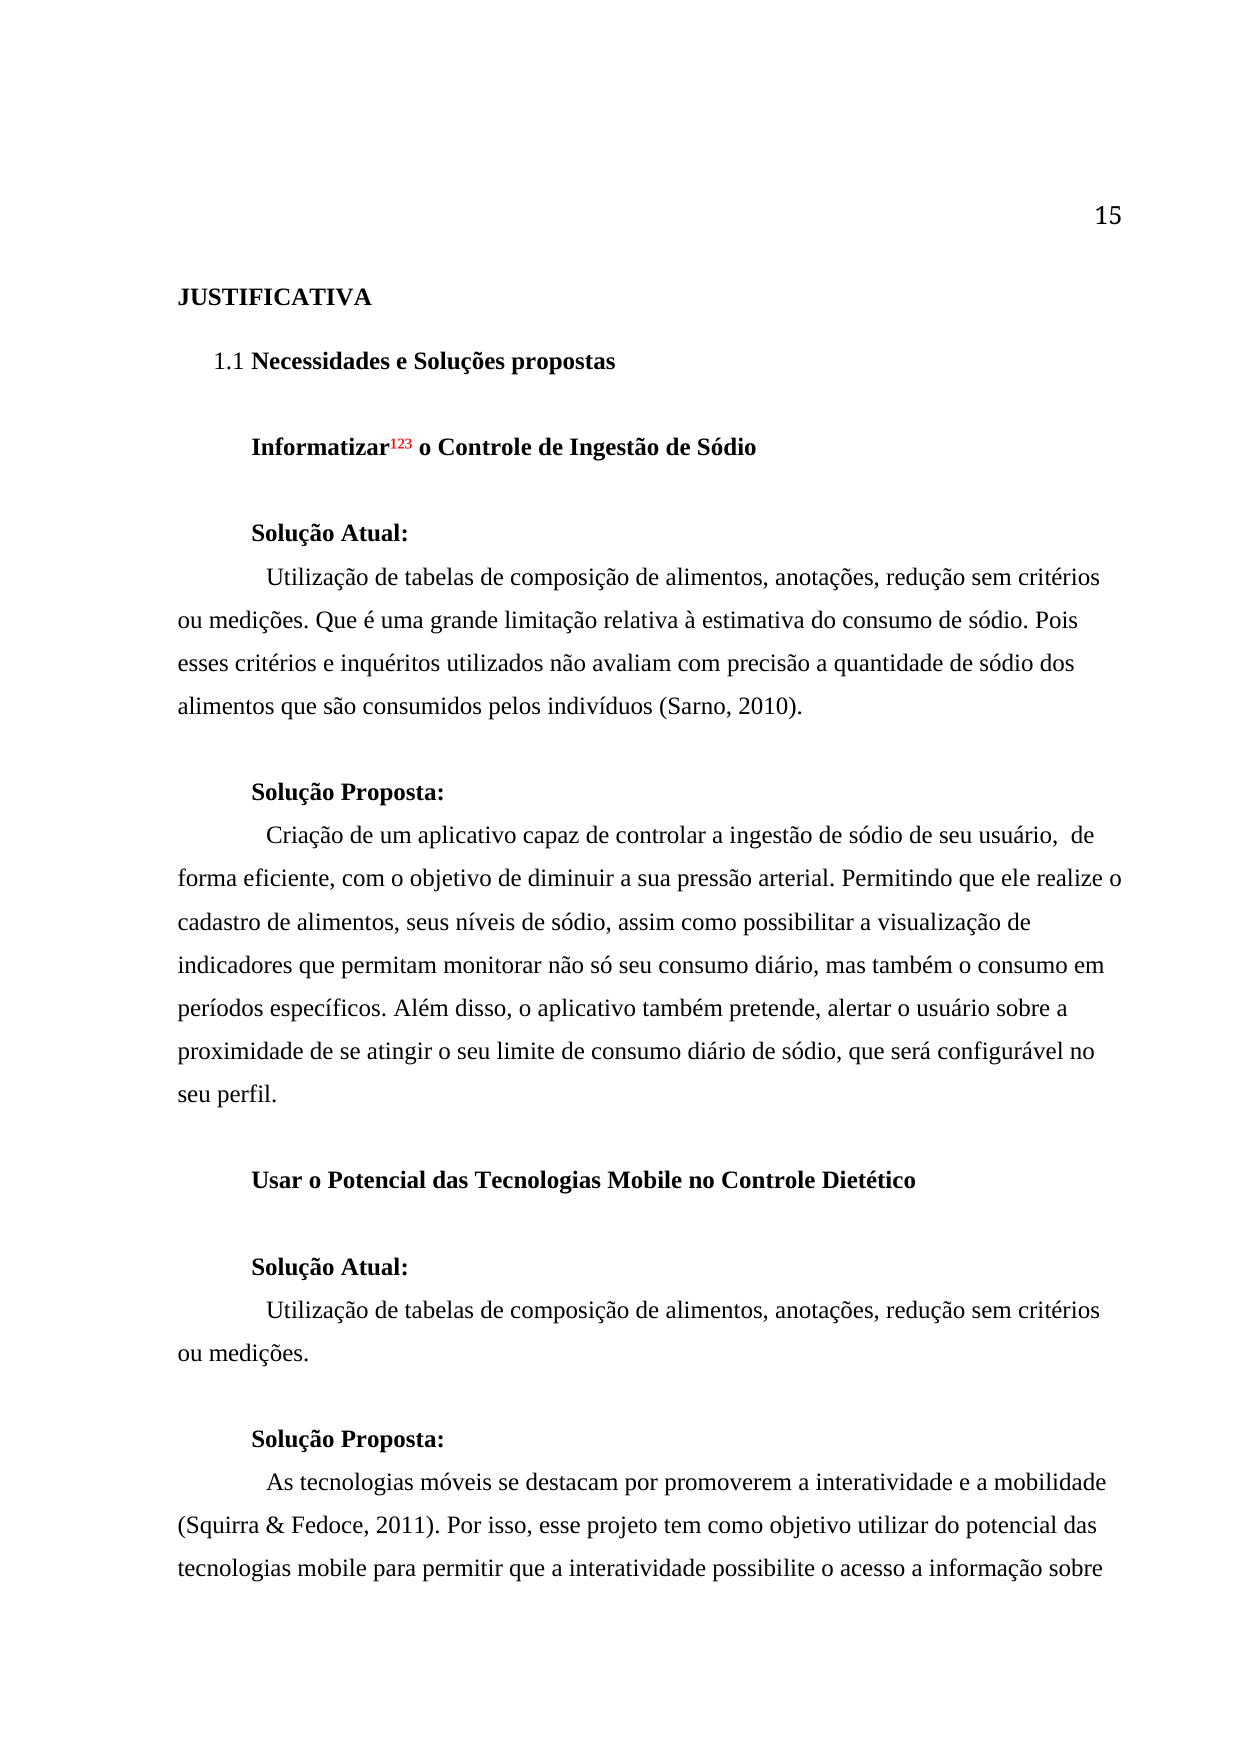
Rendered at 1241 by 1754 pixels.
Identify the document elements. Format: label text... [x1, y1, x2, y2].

text Solução Proposta: [177, 777, 1122, 806]
text JUSTIFICATIVA [177, 282, 1122, 311]
text Solução Proposta: [177, 1424, 1122, 1453]
text Solução Atual: [177, 518, 1122, 547]
text Informatizar¹²³ o Controle de Ingestão de Sódio [177, 432, 1122, 461]
subtitle Necessidades e Soluções propostas [207, 346, 1122, 375]
text Utilização de tabelas de composição de alimentos, anotações, redução sem critérios ou medições. Que é uma grande limitação relativa à estimativa do consumo de sódio. Pois esses critérios e inquéritos utilizados não avaliam com precisão a quantidade de sódio dos alimentos que são consumidos pelos indivíduos (Sarno, 2010). [177, 562, 1122, 720]
text Usar o Potencial das Tecnologias Mobile no Controle Dietético [177, 1165, 1122, 1194]
text Utilização de tabelas de composição de alimentos, anotações, redução sem critérios ou medições. [177, 1295, 1122, 1367]
text Criação de um aplicativo capaz de controlar a ingestão de sódio de seu usuário, de forma eficiente, com o objetivo de diminuir a sua pressão arterial. Permitindo que ele realize o cadastro de alimentos, seus níveis de sódio, assim como possibilitar a visualização de indicadores que permitam monitorar não só seu consumo diário, mas também o consumo em períodos específicos. Além disso, o aplicativo também pretende, alertar o usuário sobre a proximidade de se atingir o seu limite de consumo diário de sódio, que será configurável no seu perfil. [177, 820, 1122, 1108]
text As tecnologias móveis se destacam por promoverem a interatividade e a mobilidade (Squirra & Fedoce, 2011). Por isso, esse projeto tem como objetivo utilizar do potencial das tecnologias mobile para permitir que a interatividade possibilite o acesso a informação sobre [177, 1467, 1122, 1582]
text Solução Atual: [177, 1252, 1122, 1280]
